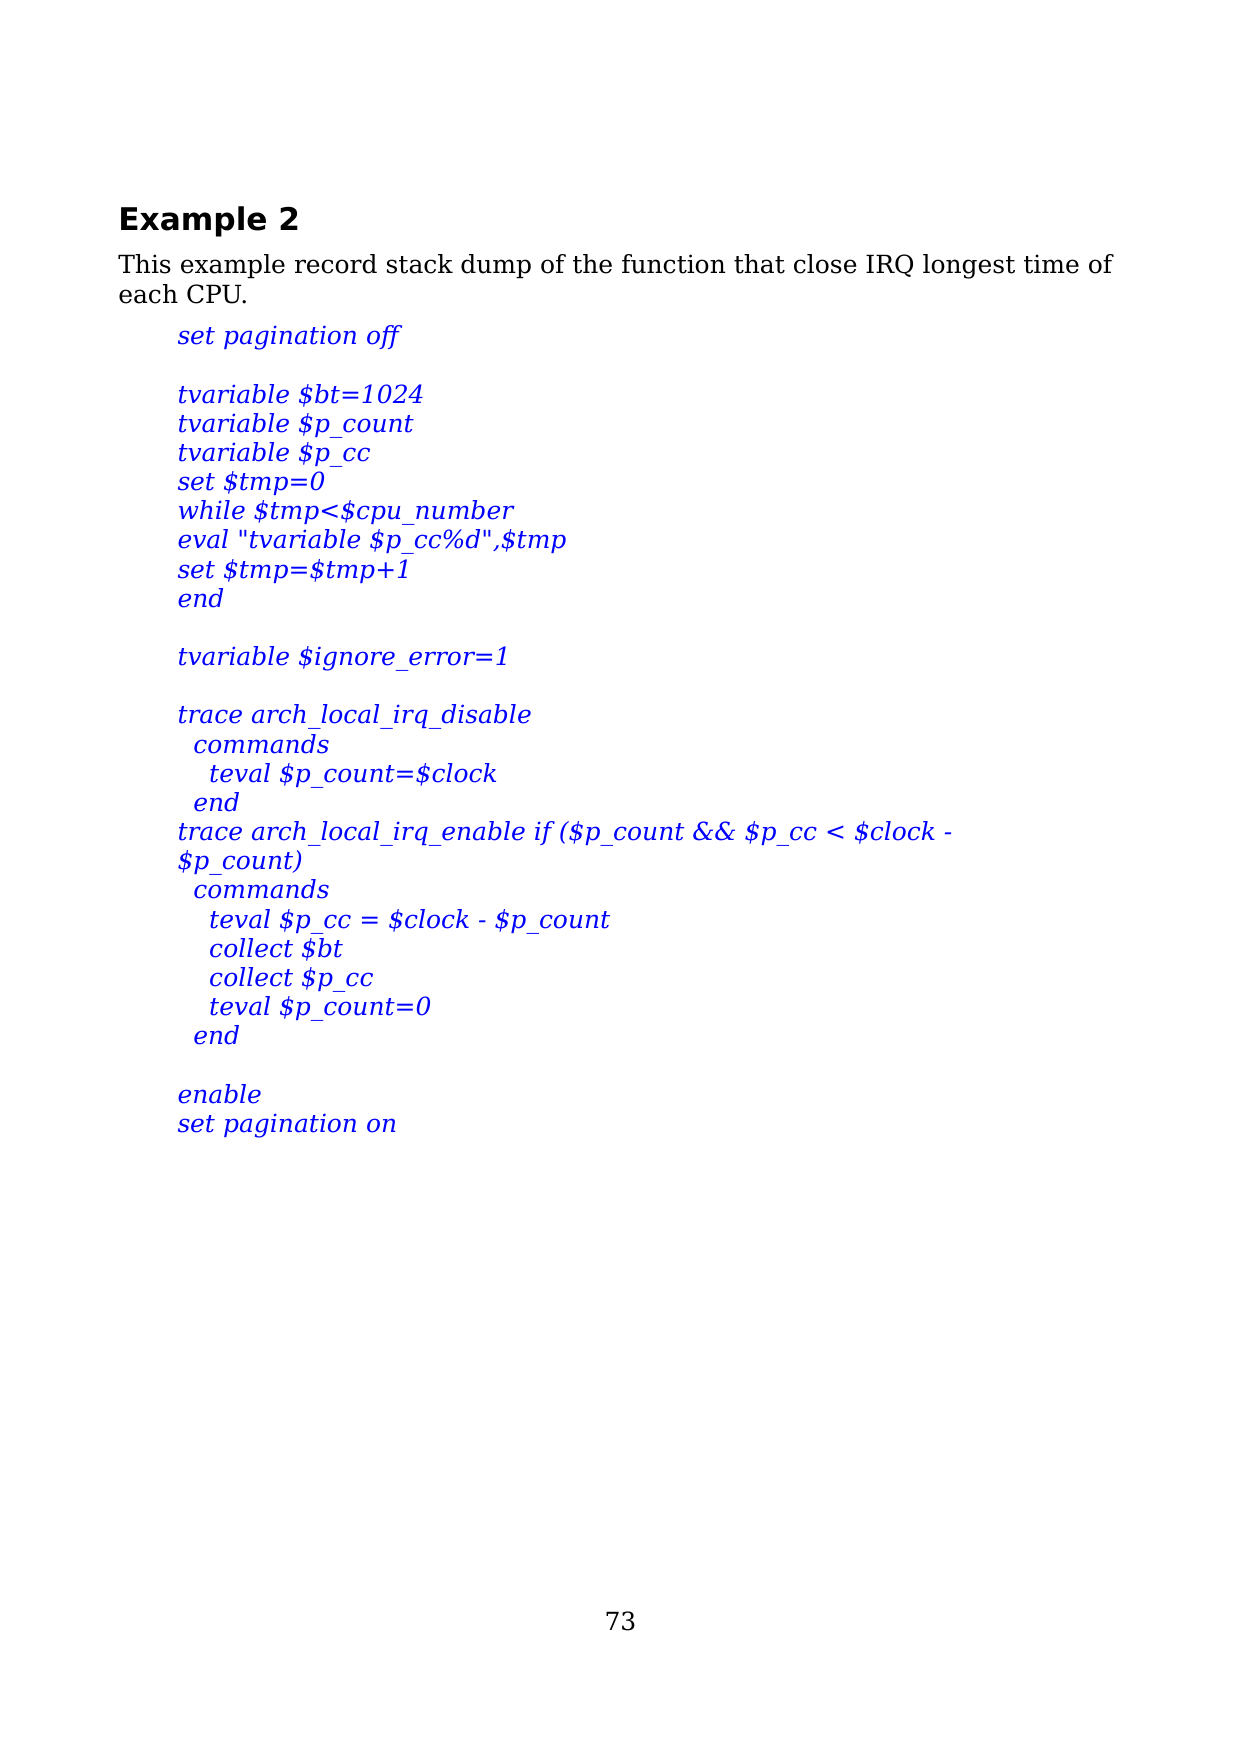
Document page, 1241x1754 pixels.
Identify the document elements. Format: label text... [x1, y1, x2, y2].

text tvariable $p_cc [177, 438, 1063, 467]
text end [177, 1021, 1063, 1051]
text collect $p_cc [177, 963, 1063, 992]
text tvariable $ignore_error=1 [177, 642, 1063, 671]
text set $tmp=0 [177, 467, 1063, 496]
text tvariable $p_count [177, 409, 1063, 438]
text teval $p_cc = $clock - $p_count [177, 905, 1063, 934]
text eval "tvariable $p_cc%d",$tmp [177, 526, 1063, 555]
text commands [177, 876, 1063, 905]
text teval $p_count=$clock [177, 759, 1063, 788]
text set pagination off [177, 321, 1063, 351]
text set $tmp=$tmp+1 [177, 555, 1063, 584]
text collect $bt [177, 934, 1063, 963]
text teval $p_count=0 [177, 992, 1063, 1021]
text end [177, 788, 1063, 817]
text set pagination on [177, 1109, 1063, 1138]
text trace arch_local_irq_disable [177, 701, 1063, 730]
text tvariable $bt=1024 [177, 380, 1063, 409]
text commands [177, 730, 1063, 759]
text enable [177, 1080, 1063, 1109]
text This example record stack dump of the function that close IRQ longest time of each CPU. [118, 251, 1122, 309]
text trace arch_local_irq_enable if ($p_count && $p_cc < $clock - $p_count) [177, 817, 1063, 876]
text end [177, 584, 1063, 613]
subtitle Example 2 [118, 202, 1122, 238]
text while $tmp<$cpu_number [177, 496, 1063, 526]
